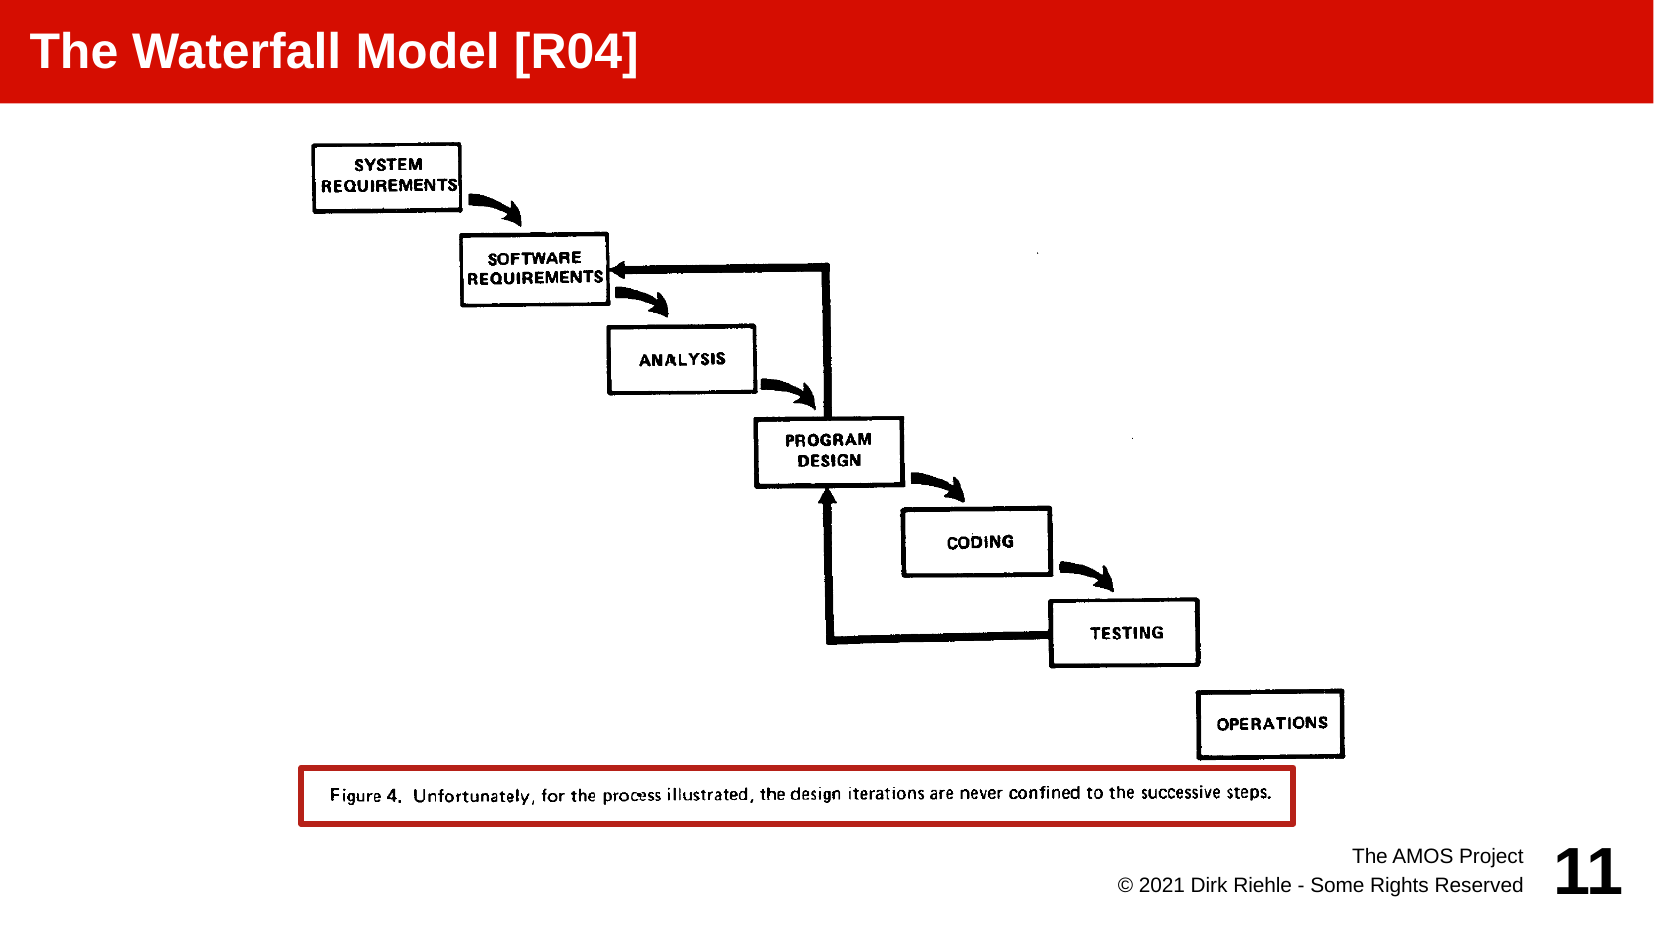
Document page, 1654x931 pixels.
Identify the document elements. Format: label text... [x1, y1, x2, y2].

picture [289, 132, 1364, 813]
title The Waterfall Model [R04] [0, 0, 1654, 104]
picture [304, 771, 1290, 813]
